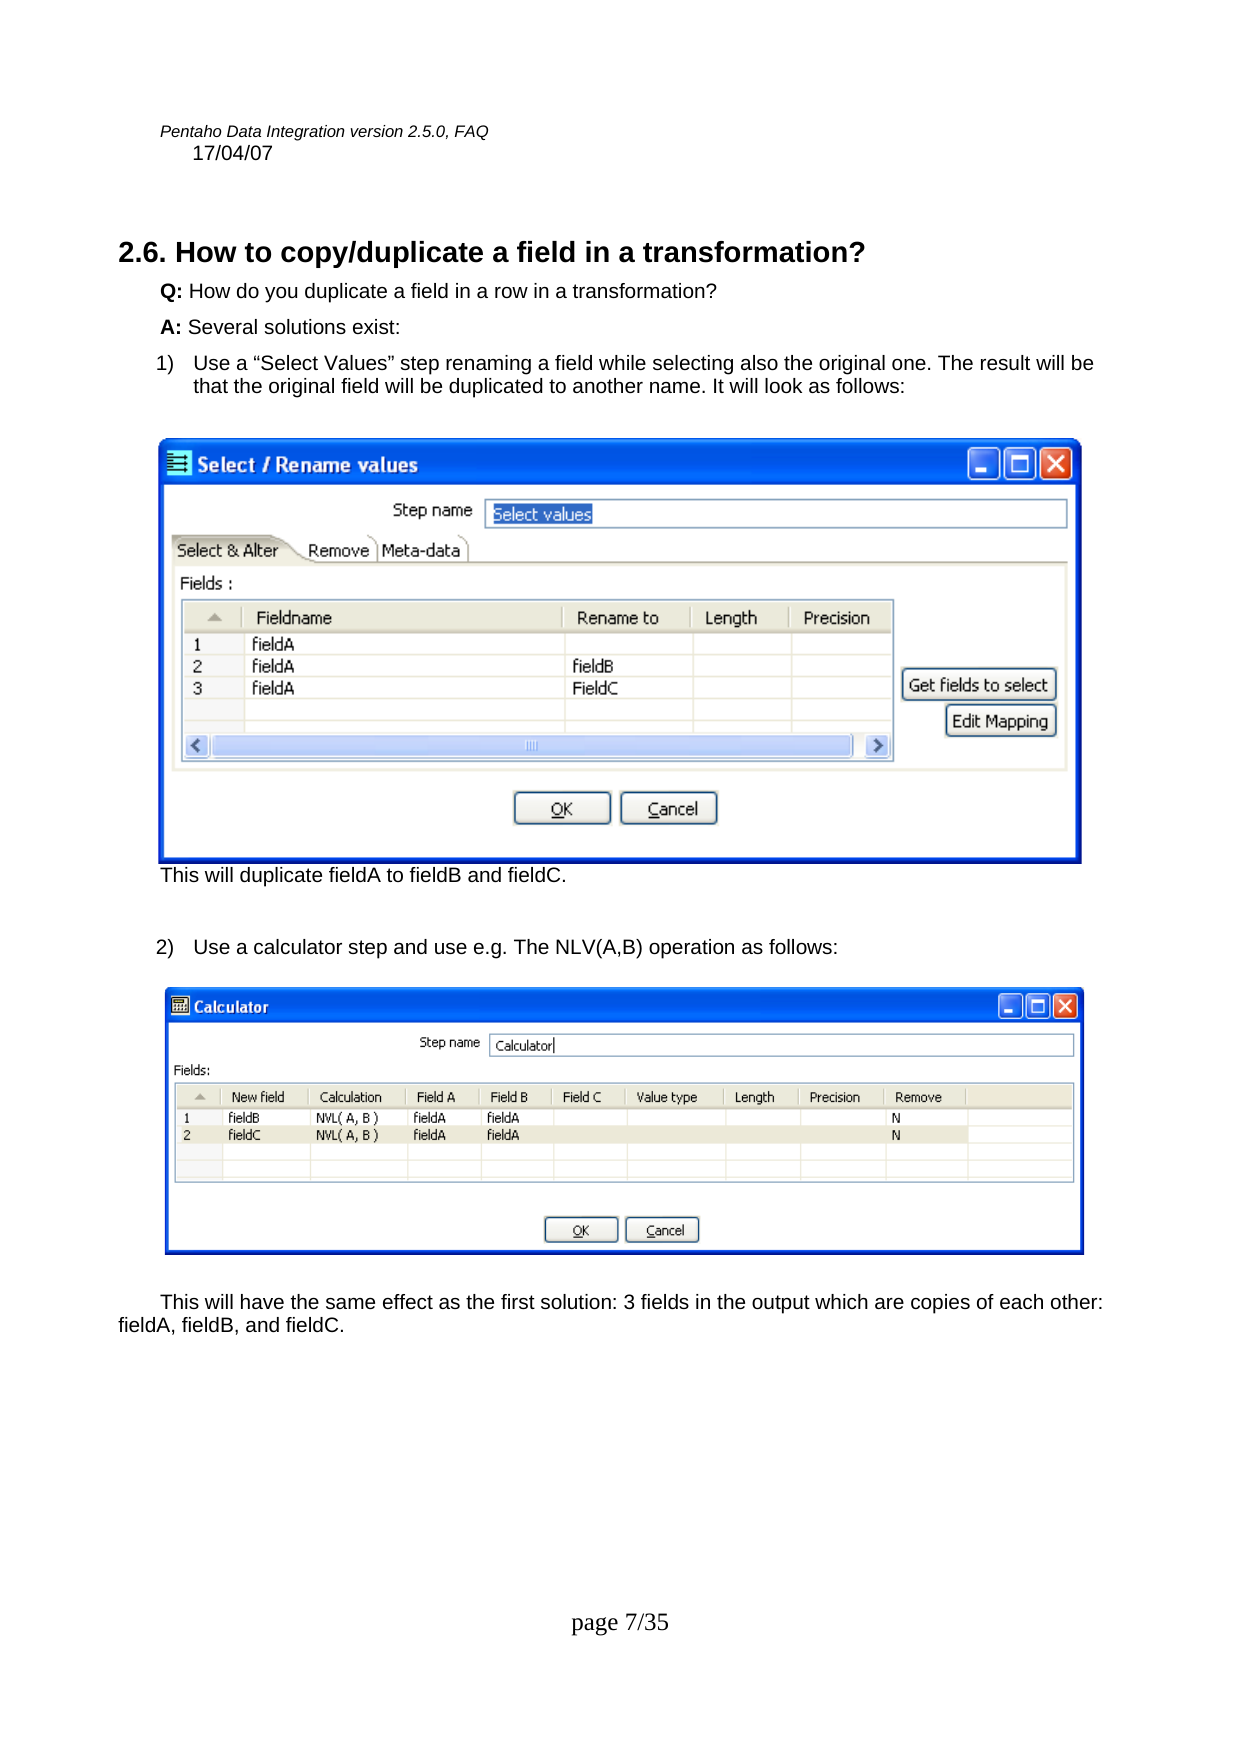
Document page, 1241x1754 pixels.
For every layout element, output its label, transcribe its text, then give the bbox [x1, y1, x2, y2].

subtitle How to copy/duplicate a field in a transformation? [118, 236, 1122, 268]
text This will have the same effect as the first solution: 3 fields in the output which are copies of each other: fieldA, fieldB, and fieldC. [118, 1290, 1122, 1337]
text Q: How do you duplicate a field in a row in a transformation? [118, 280, 1122, 303]
text A: Several solutions exist: [118, 316, 1122, 339]
list Use a calculator step and use e.g. The NLV(A,B) operation as follows: [156, 935, 1122, 958]
picture [158, 438, 1082, 864]
list Use a “Select Values” step renaming a field while selecting also the original one. The result will be that the original field will be duplicated to another name. It will look as follows: [156, 352, 1122, 398]
picture [164, 987, 1085, 1255]
text This will duplicate fieldA to fieldB and fieldC. [118, 864, 1122, 887]
